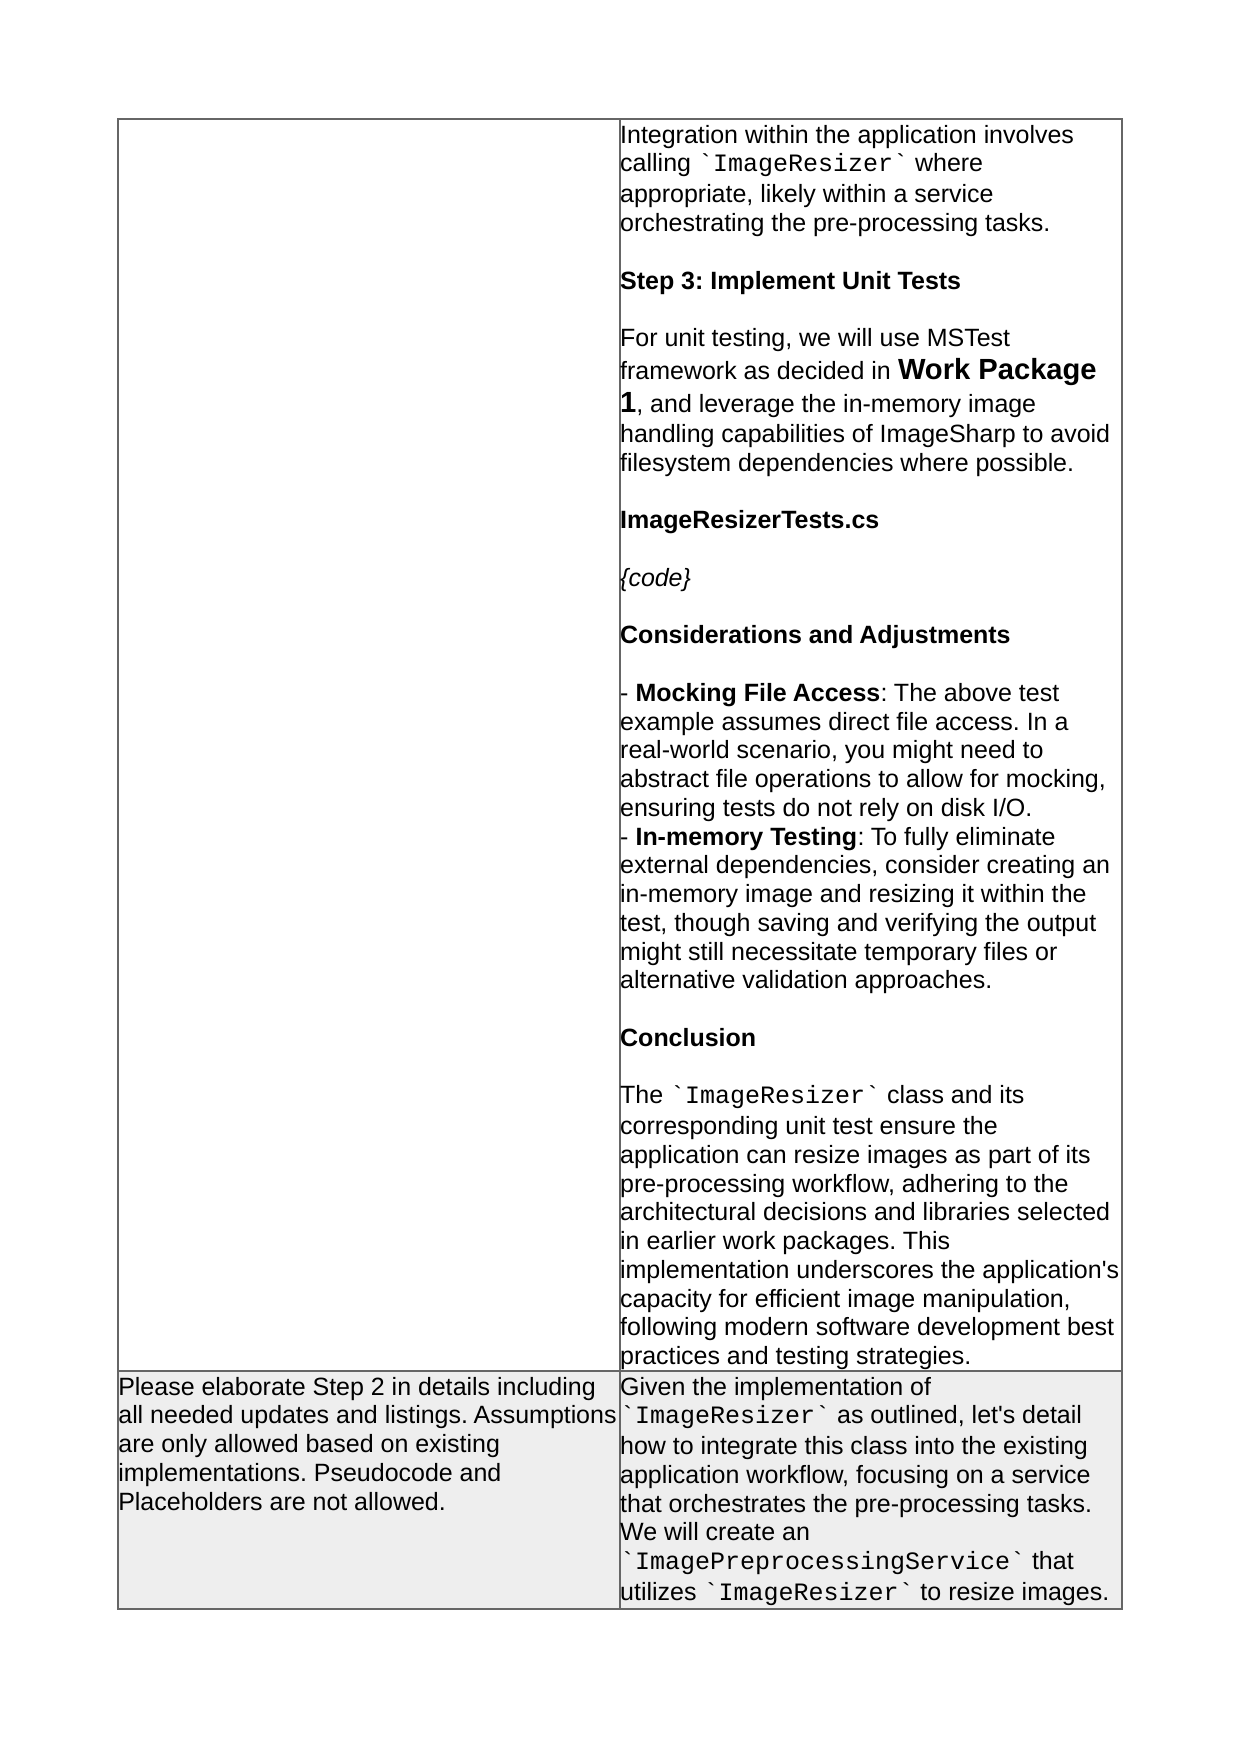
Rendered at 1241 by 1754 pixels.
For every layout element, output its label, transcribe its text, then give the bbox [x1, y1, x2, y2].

table_cell Integration within the application involves calling `ImageResizer` where appropriate, likely within a service orchestrating the pre-processing tasks. Step 3: Implement Unit Tests For unit testing, we will use MSTest framework as decided in Work Package 1, and leverage the in-memory image handling capabilities of ImageSharp to avoid filesystem dependencies where possible. ImageResizerTests.cs {code} Considerations and Adjustments - Mocking File Access: The above test example assumes direct file access. In a real-world scenario, you might need to abstract file operations to allow for mocking, ensuring tests do not rely on disk I/O. - In-memory Testing: To fully eliminate external dependencies, consider creating an in-memory image and resizing it within the test, though saving and verifying the output might still necessitate temporary files or alternative validation approaches. Conclusion The `ImageResizer` class and its corresponding unit test ensure the application can resize images as part of its pre-processing workflow, adhering to the architectural decisions and libraries selected in earlier work packages. This implementation underscores the application's capacity for efficient image manipulation, following modern software development best practices and testing strategies. [621, 120, 1121, 1370]
table_cell [119, 120, 619, 1370]
table_cell Given the implementation of `ImageResizer` as outlined, let's detail how to integrate this class into the existing application workflow, focusing on a service that orchestrates the pre-processing tasks. We will create an `ImagePreprocessingService` that utilizes `ImageResizer` to resize images. [621, 1372, 1121, 1608]
table_cell Please elaborate Step 2 in details including all needed updates and listings. Assumptions are only allowed based on existing implementations. Pseudocode and Placeholders are not allowed. [119, 1372, 619, 1608]
